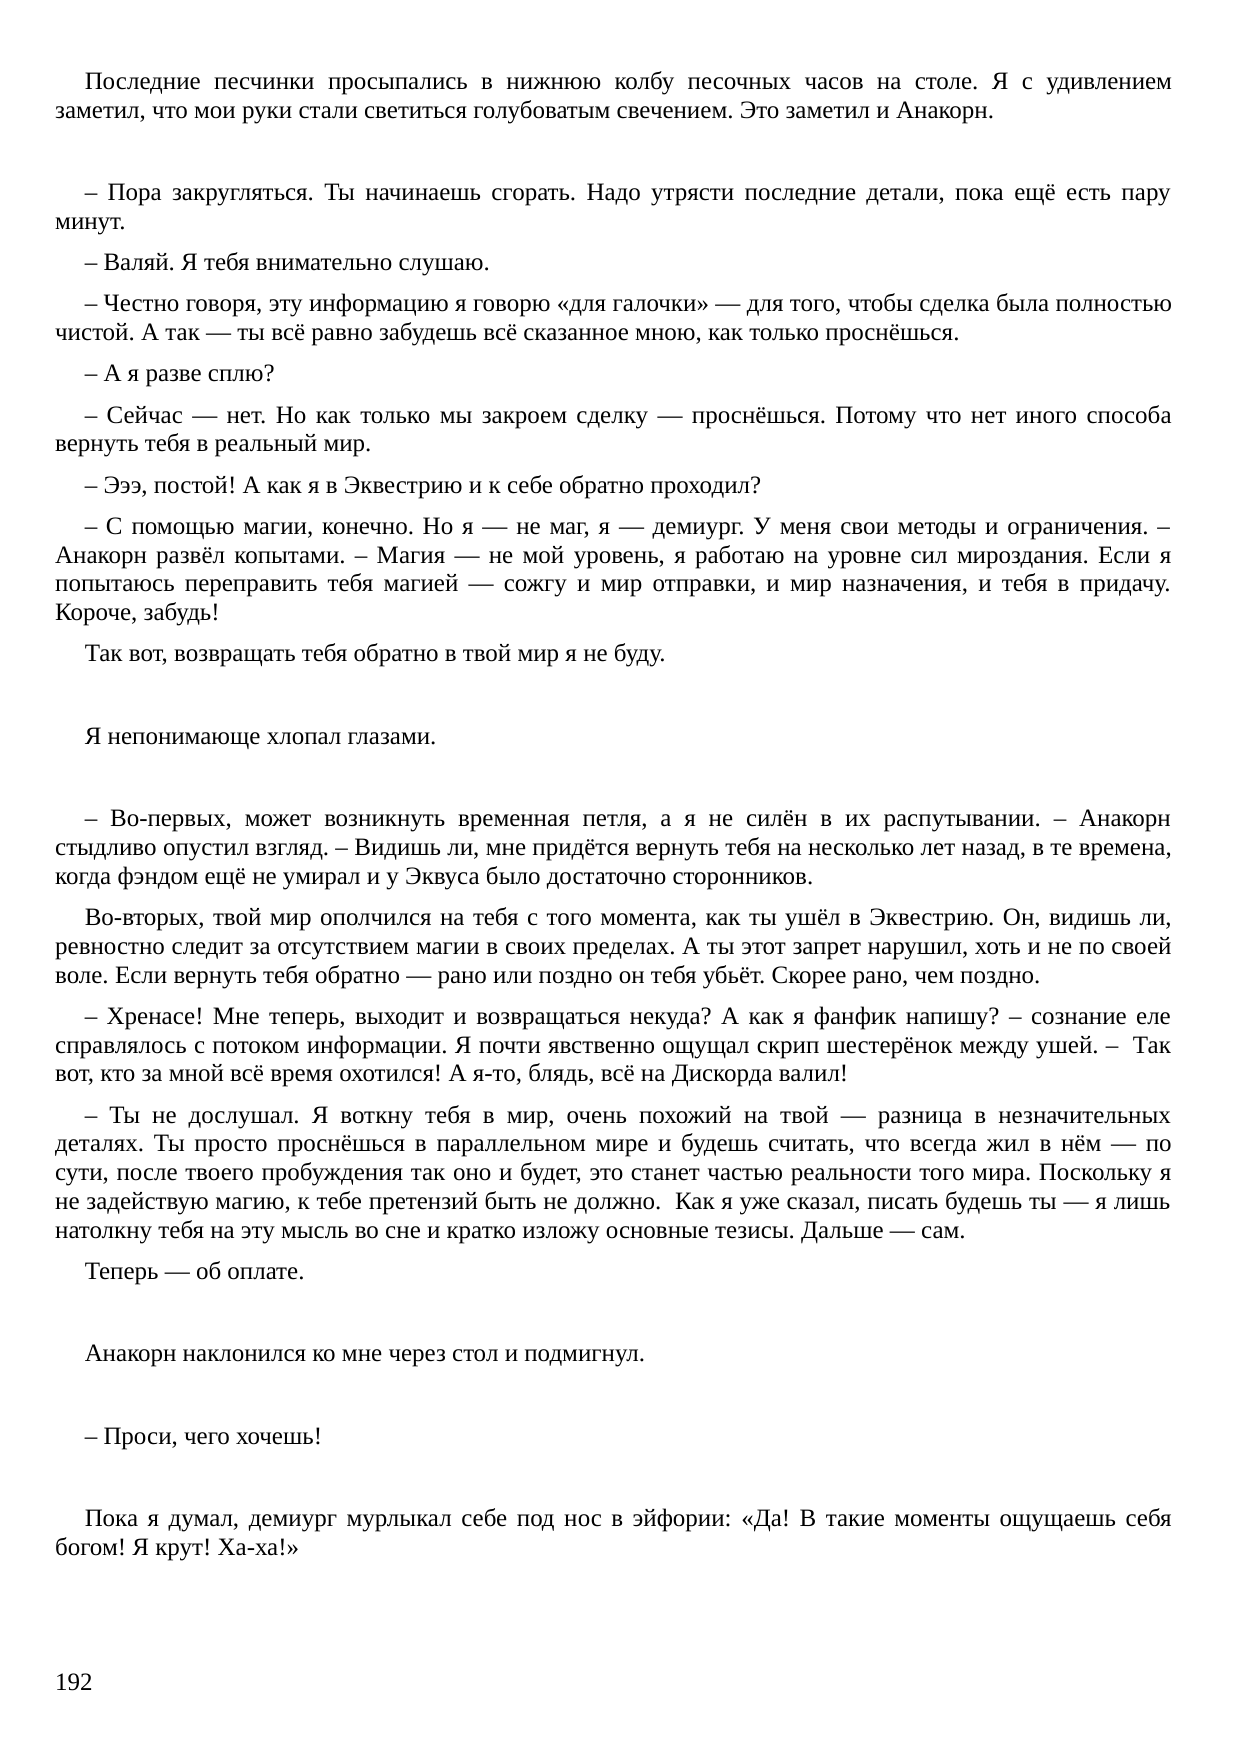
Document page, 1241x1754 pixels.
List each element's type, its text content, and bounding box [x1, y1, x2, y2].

text Так вот, возвращать тебя обратно в твой мир я не буду. [55, 638, 1173, 667]
text – Валяй. Я тебя внимательно слушаю. [55, 247, 1173, 276]
text – С помощью магии, конечно. Но я — не маг, я — демиург. У меня свои методы и ограничения. – Анакорн развёл копытами. – Магия — не мой уровень, я работаю на уровне сил мироздания. Если я попытаюсь переправить тебя магией — сожгу и мир отправки, и мир назначения, и тебя в придачу. Короче, забудь! [55, 511, 1173, 626]
text Пока я думал, демиург мурлыкал себе под нос в эйфории: «Да! В такие моменты ощущаешь себя богом! Я крут! Ха-ха!» [55, 1503, 1173, 1561]
text – Сейчас — нет. Но как только мы закроем сделку — проснёшься. Потому что нет иного способа вернуть тебя в реальный мир. [55, 400, 1173, 457]
text Анакорн наклонился ко мне через стол и подмигнул. [55, 1338, 1173, 1367]
text – Во-первых, может возникнуть временная петля, а я не силён в их распутывании. – Анакорн стыдливо опустил взгляд. – Видишь ли, мне придётся вернуть тебя на несколько лет назад, в те времена, когда фэндом ещё не умирал и у Эквуса было достаточно сторонников. [55, 803, 1173, 890]
text Последние песчинки просыпались в нижнюю колбу песочных часов на столе. Я с удивлением заметил, что мои руки стали светиться голубоватым свечением. Это заметил и Анакорн. [55, 66, 1173, 123]
text – Ты не дослушал. Я воткну тебя в мир, очень похожий на твой — разница в незначительных деталях. Ты просто проснёшься в параллельном мире и будешь считать, что всегда жил в нём — по сути, после твоего пробуждения так оно и будет, это станет частью реальности того мира. Поскольку я не задействую магию, к тебе претензий быть не должно. Как я уже сказал, писать будешь ты — я лишь натолкну тебя на эту мысль во сне и кратко изложу основные тезисы. Дальше — сам. [55, 1100, 1173, 1243]
text – Хренасе! Мне теперь, выходит и возвращаться некуда? А как я фанфик напишу? – сознание еле справлялось с потоком информации. Я почти явственно ощущал скрип шестерёнок между ушей. – Так вот, кто за мной всё время охотился! А я-то, блядь, всё на Дискорда валил! [55, 1001, 1173, 1087]
text – Эээ, постой! А как я в Эквестрию и к себе обратно проходил? [55, 470, 1173, 498]
text – Честно говоря, эту информацию я говорю «для галочки» — для того, чтобы сделка была полностью чистой. А так — ты всё равно забудешь всё сказанное мною, как только проснёшься. [55, 288, 1173, 346]
text – Проси, чего хочешь! [55, 1421, 1173, 1450]
text Во-вторых, твой мир ополчился на тебя с того момента, как ты ушёл в Эквестрию. Он, видишь ли, ревностно следит за отсутствием магии в своих пределах. А ты этот запрет нарушил, хоть и не по своей воле. Если вернуть тебя обратно — рано или поздно он тебя убьёт. Скорее рано, чем поздно. [55, 902, 1173, 988]
text Я непонимающе хлопал глазами. [55, 721, 1173, 750]
text Теперь — об оплате. [55, 1256, 1173, 1285]
text – Пора закругляться. Ты начинаешь сгорать. Надо утрясти последние детали, пока ещё есть пару минут. [55, 177, 1173, 235]
text – А я разве сплю? [55, 358, 1173, 387]
